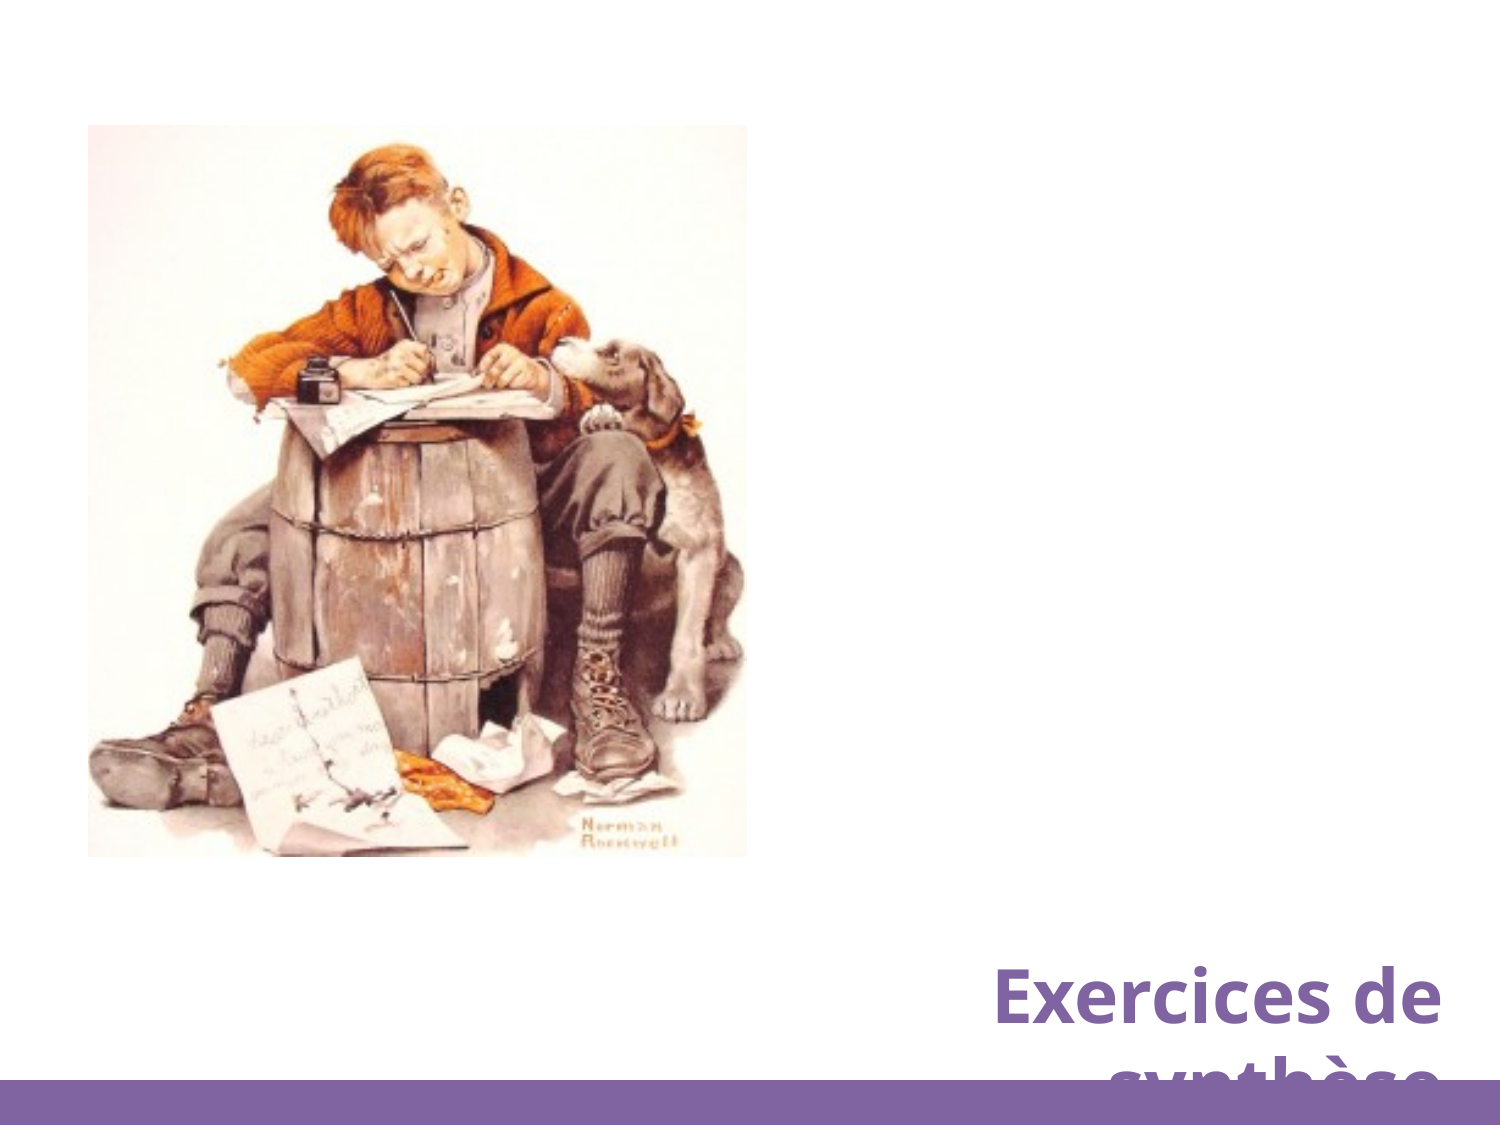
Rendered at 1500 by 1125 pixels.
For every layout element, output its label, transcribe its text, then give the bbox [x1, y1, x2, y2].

text_box [0, 1082, 1500, 1125]
picture [88, 125, 747, 857]
text_box Exercices de synthèse [690, 940, 1459, 1082]
